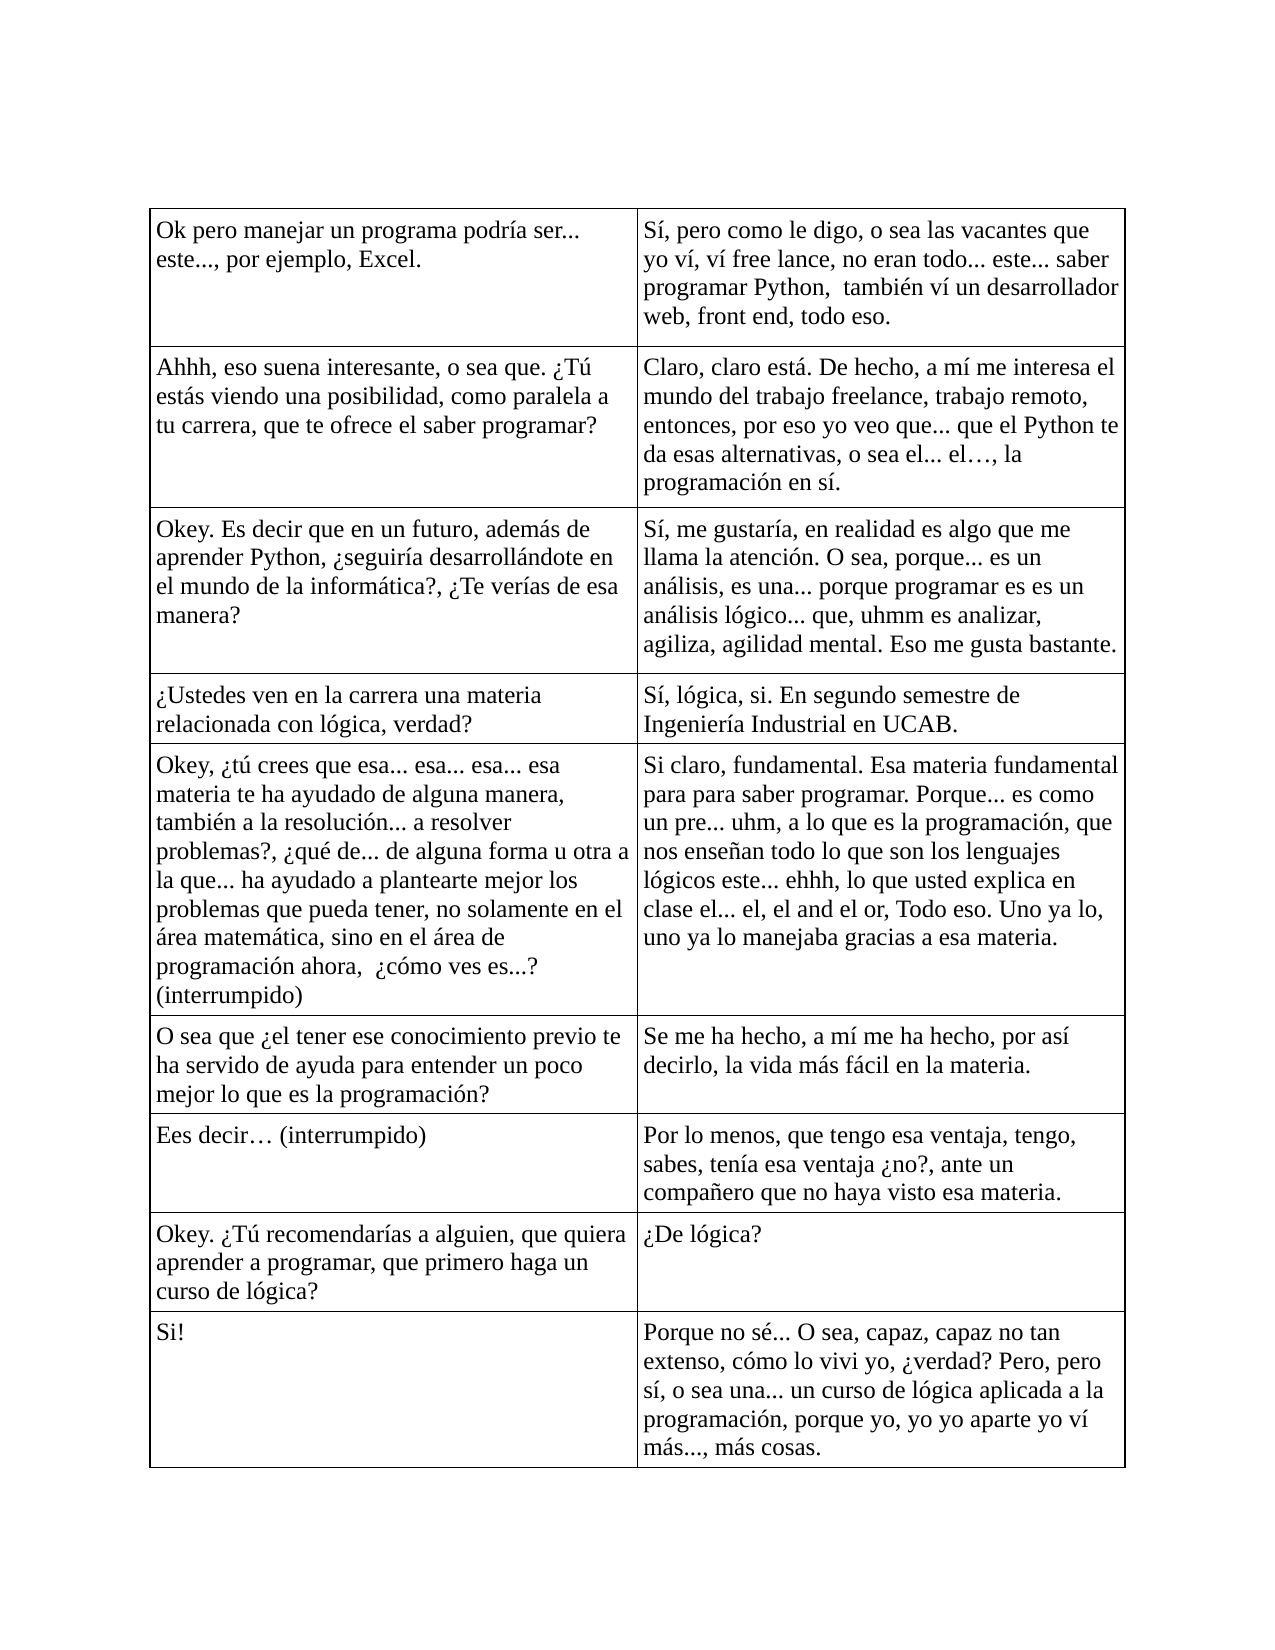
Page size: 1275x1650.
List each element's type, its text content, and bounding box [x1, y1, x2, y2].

table_cell Okey, ¿tú crees que esa... esa... esa... esa materia te ha ayudado de alguna manera, también a la resolución... a resolver problemas?, ¿qué de... de alguna forma u otra a la que... ha ayudado a plantearte mejor los problemas que pueda tener, no solamente en el área matemática, sino en el área de programación ahora, ¿cómo ves es...? (interrumpido) [151, 744, 637, 1014]
table_cell Ees decir… (interrumpido) [151, 1114, 637, 1212]
table_cell Okey. Es decir que en un futuro, además de aprender Python, ¿seguiría desarrollándote en el mundo de la informática?, ¿Te verías de esa manera? [151, 508, 637, 673]
table_cell O sea que ¿el tener ese conocimiento previo te ha servido de ayuda para entender un poco mejor lo que es la programación? [151, 1016, 637, 1113]
table_cell Ok pero manejar un programa podría ser... este..., por ejemplo, Excel. [151, 209, 637, 346]
table_cell Sí, lógica, si. En segundo semestre de Ingeniería Industrial en UCAB. [638, 674, 1124, 743]
table_cell Por lo menos, que tengo esa ventaja, tengo, sabes, tenía esa ventaja ¿no?, ante un compañero que no haya visto esa materia. [638, 1114, 1124, 1212]
table_cell Ahhh, eso suena interesante, o sea que. ¿Tú estás viendo una posibilidad, como paralela a tu carrera, que te ofrece el saber programar? [151, 347, 637, 507]
table_cell ¿De lógica? [638, 1213, 1124, 1311]
table_cell ¿Ustedes ven en la carrera una materia relacionada con lógica, verdad? [151, 674, 637, 743]
table_cell Si claro, fundamental. Esa materia fundamental para para saber programar. Porque... es como un pre... uhm, a lo que es la programación, que nos enseñan todo lo que son los lenguajes lógicos este... ehhh, lo que usted explica en clase el... el, el and el or, Todo eso. Uno ya lo, uno ya lo manejaba gracias a esa materia. [638, 744, 1124, 1014]
table_cell Sí, me gustaría, en realidad es algo que me llama la atención. O sea, porque... es un análisis, es una... porque programar es es un análisis lógico... que, uhmm es analizar, agiliza, agilidad mental. Eso me gusta bastante. [638, 508, 1124, 673]
table_cell Claro, claro está. De hecho, a mí me interesa el mundo del trabajo freelance, trabajo remoto, entonces, por eso yo veo que... que el Python te da esas alternativas, o sea el... el…, la programación en sí. [638, 347, 1124, 507]
table_cell Sí, pero como le digo, o sea las vacantes que yo ví, ví free lance, no eran todo... este... saber programar Python, también ví un desarrollador web, front end, todo eso. [638, 209, 1124, 346]
table_cell Porque no sé... O sea, capaz, capaz no tan extenso, cómo lo vivi yo, ¿verdad? Pero, pero sí, o sea una... un curso de lógica aplicada a la programación, porque yo, yo yo aparte yo ví más..., más cosas. [638, 1312, 1124, 1467]
table_cell Si! [151, 1312, 637, 1467]
table_cell Se me ha hecho, a mí me ha hecho, por así decirlo, la vida más fácil en la materia. [638, 1016, 1124, 1113]
table_cell Okey. ¿Tú recomendarías a alguien, que quiera aprender a programar, que primero haga un curso de lógica? [151, 1213, 637, 1311]
